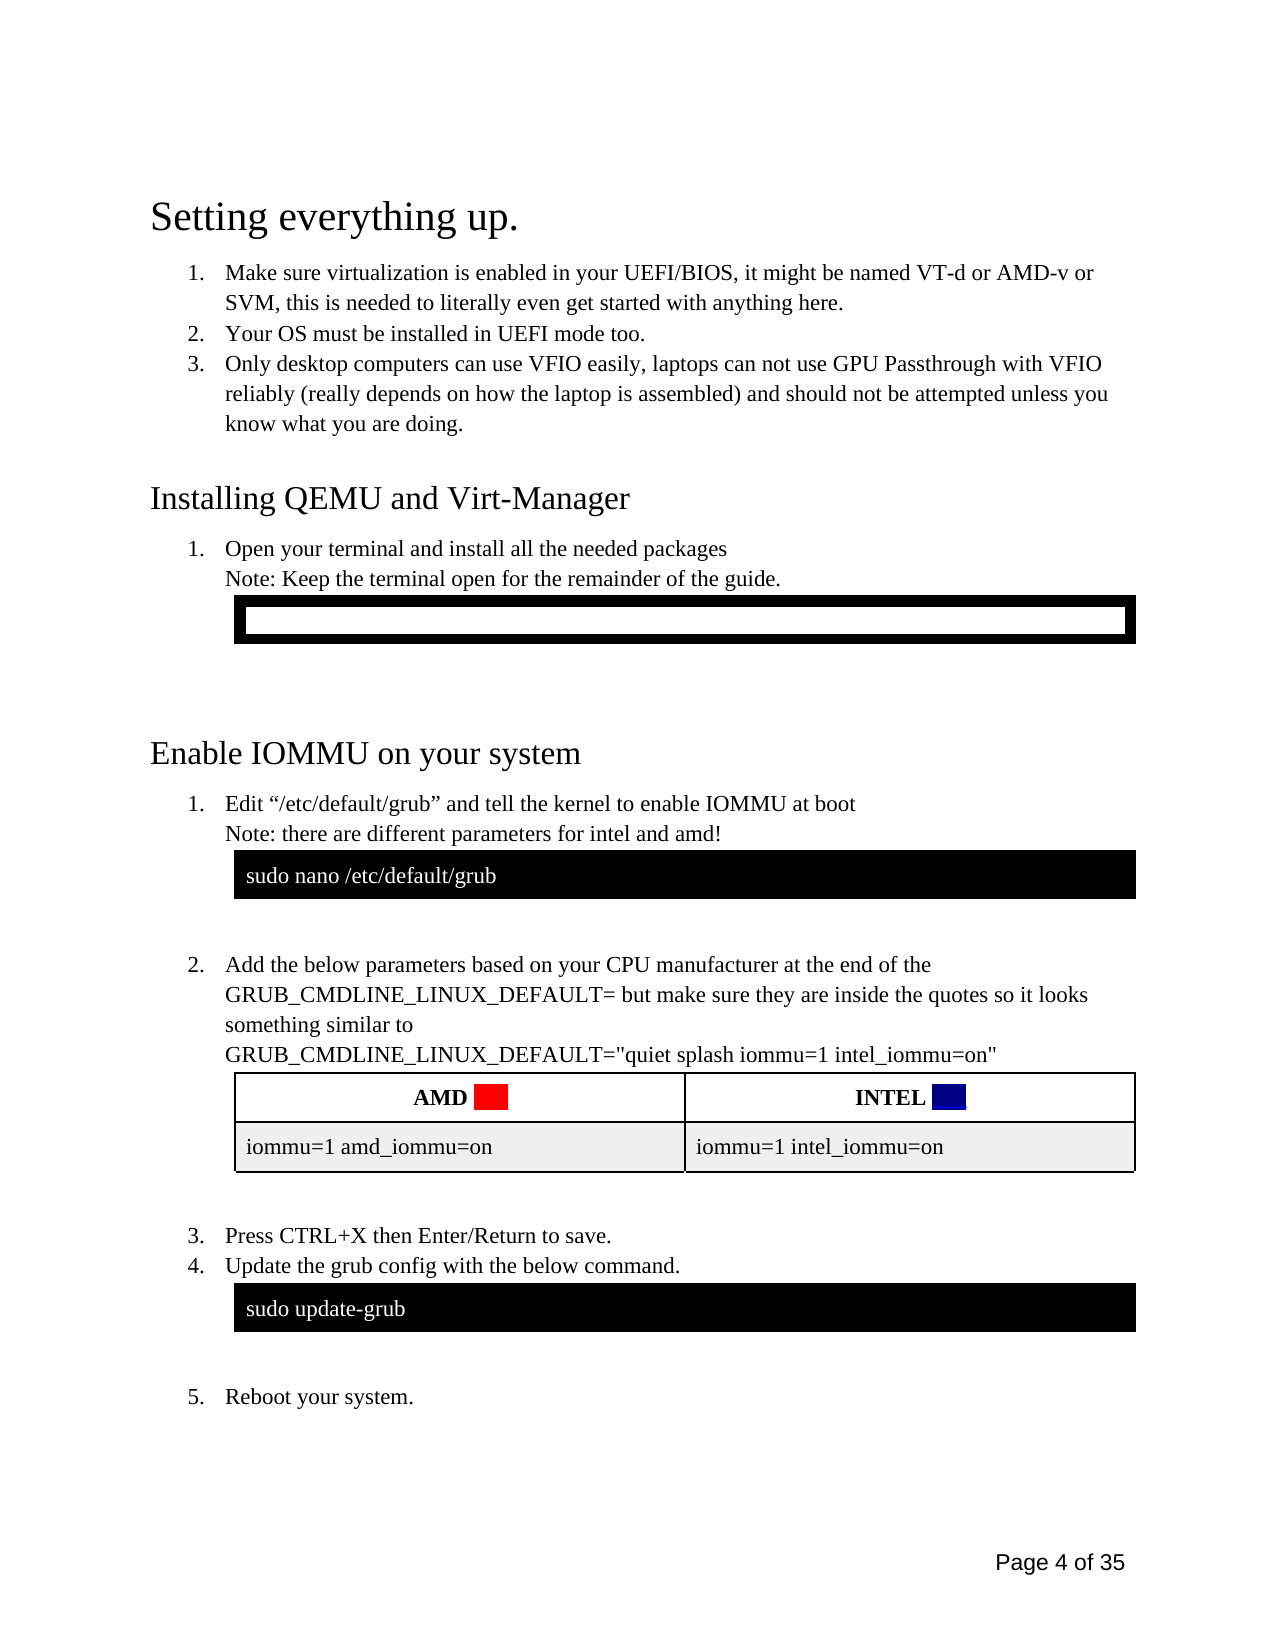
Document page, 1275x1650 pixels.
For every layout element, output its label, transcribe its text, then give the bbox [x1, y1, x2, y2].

table_header INTEL ___ [686, 1074, 1134, 1121]
table_header sudo nano /etc/default/grub [236, 852, 1134, 899]
list Edit “/etc/default/grub” and tell the kernel to enable IOMMU at boot Note: there are different parameters for intel and amd! [187, 790, 1125, 846]
table_header AMD ___ [236, 1074, 684, 1121]
list Open your terminal and install all the needed packages Note: Keep the terminal open for the remainder of the guide. [187, 534, 1125, 591]
list Update the grub config with the below command. [187, 1252, 1125, 1279]
list Your OS must be installed in UEFI mode too. [187, 320, 1125, 346]
list Add the below parameters based on your CPU manufacturer at the end of the GRUB_CMDLINE_LINUX_DEFAULT= but make sure they are inside the quotes so it looks something similar to GRUB_CMDLINE_LINUX_DEFAULT="quiet splash iommu=1 intel_iommu=on" [187, 951, 1125, 1068]
table_cell [236, 646, 1134, 693]
table_cell iommu=1 intel_iommu=on [686, 1123, 1134, 1171]
subtitle Installing QEMU and Virt-Manager [150, 478, 1125, 516]
list Reboot your system. [187, 1383, 1125, 1409]
list Press CTRL+X then Enter/Return to save. [187, 1222, 1125, 1248]
subtitle Enable IOMMU on your system [150, 733, 1125, 771]
list Only desktop computers can use VFIO easily, laptops can not use GPU Passthrough with VFIO reliably (really depends on how the laptop is assembled) and should not be attempted unless you know what you are doing. [187, 350, 1125, 437]
table_header sudo apt install virt-manager qemu-kvm ovmf [236, 597, 1134, 644]
table_cell [686, 1173, 1134, 1220]
table_cell [236, 901, 1134, 949]
table_cell [236, 1334, 1134, 1381]
table_header sudo update-grub [236, 1285, 1134, 1332]
list Make sure virtualization is enabled in your UEFI/BIOS, it might be named VT-d or AMD-v or SVM, this is needed to literally even get started with anything here. [187, 259, 1125, 316]
table_cell iommu=1 amd_iommu=on [236, 1123, 684, 1171]
subtitle Setting everything up. [150, 192, 1125, 239]
table_cell [236, 1173, 684, 1220]
